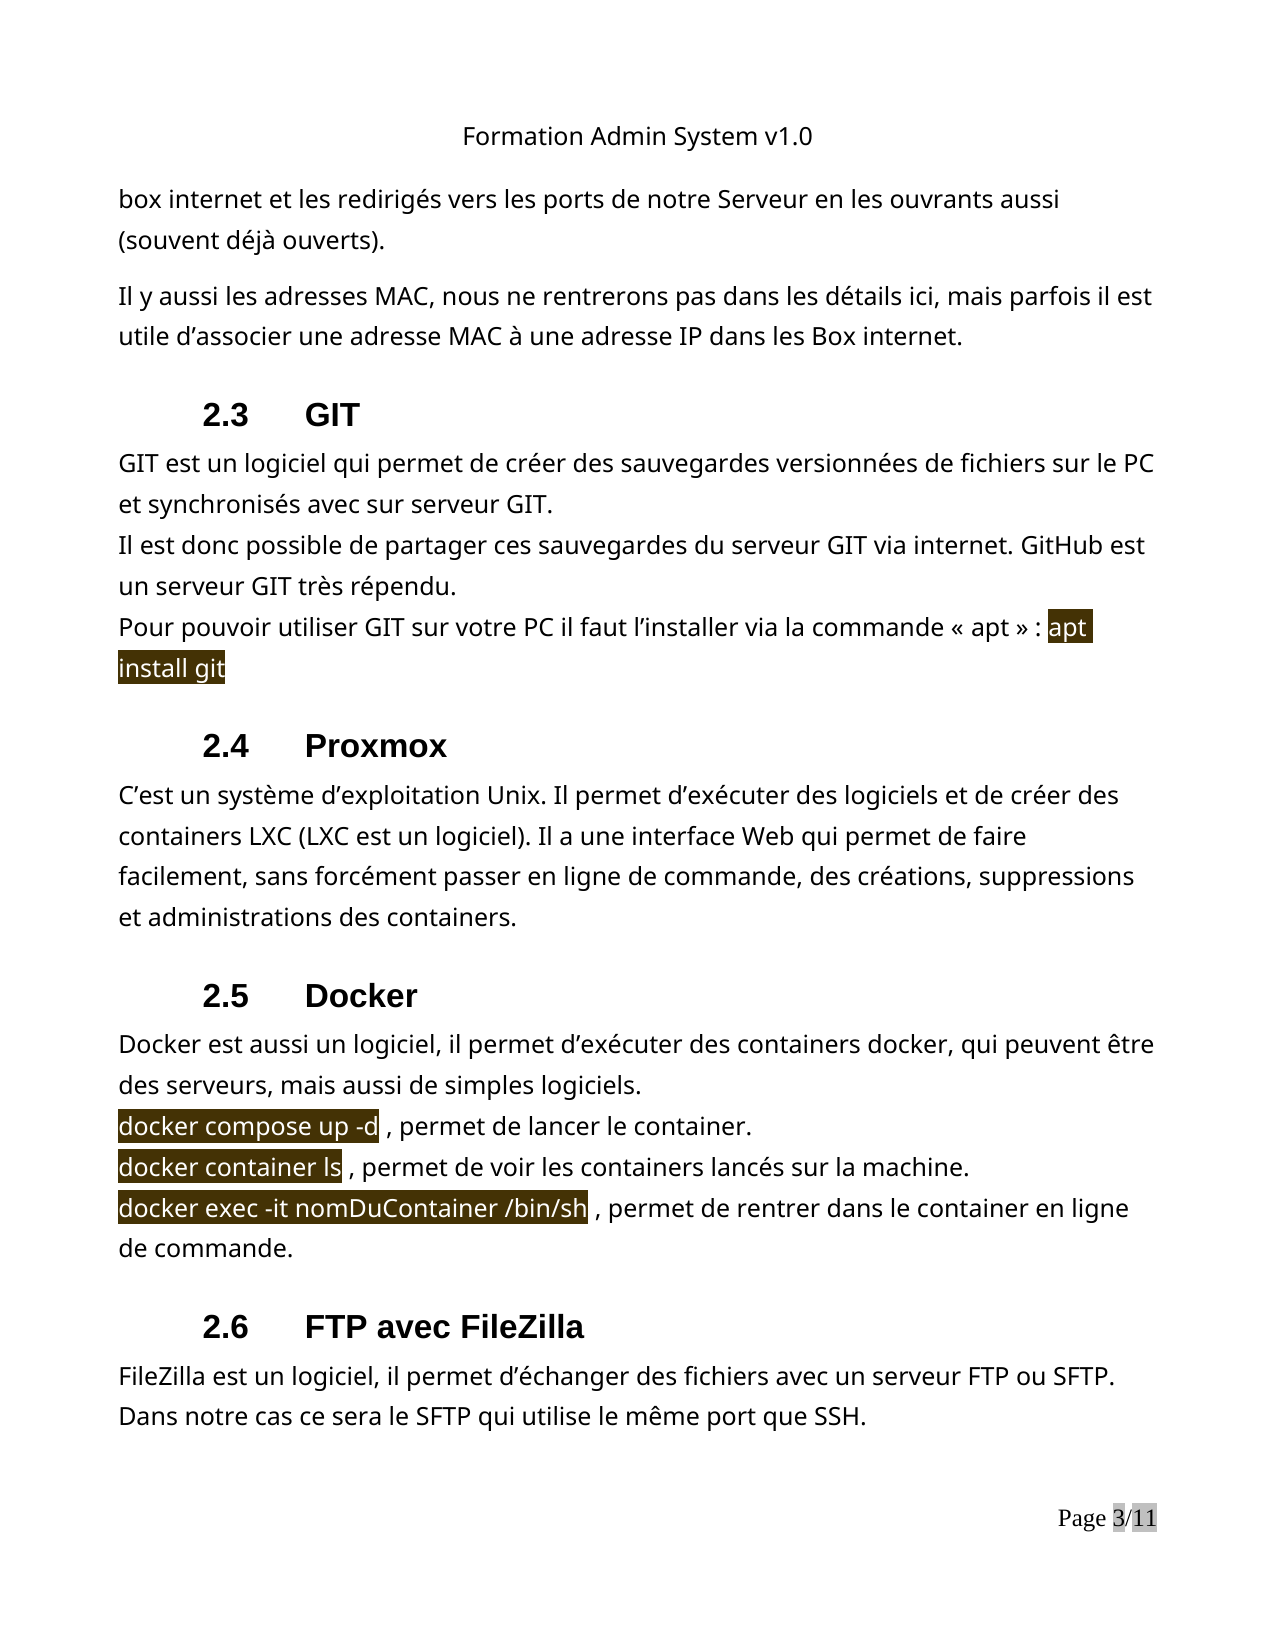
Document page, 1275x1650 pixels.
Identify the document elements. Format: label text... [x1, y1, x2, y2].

text Docker est aussi un logiciel, il permet d’exécuter des containers docker, qui peuvent être des serveurs, mais aussi de simples logiciels. docker compose up -d , permet de lancer le container. docker container ls , permet de voir les containers lancés sur la machine. docker exec -it nomDuContainer /bin/sh , permet de rentrer dans le container en ligne de commande. [118, 1027, 1157, 1265]
subtitle Docker [193, 976, 1157, 1014]
subtitle FTP avec FileZilla [193, 1307, 1157, 1346]
text FileZilla est un logiciel, il permet d’échanger des fichiers avec un serveur FTP ou SFTP. Dans notre cas ce sera le SFTP qui utilise le même port que SSH. [118, 1358, 1157, 1433]
text box internet et les redirigés vers les ports de notre Serveur en les ouvrants aussi (souvent déjà ouverts). [118, 182, 1157, 257]
text Il y aussi les adresses MAC, nous ne rentrerons pas dans les détails ici, mais parfois il est utile d’associer une adresse MAC à une adresse IP dans les Box internet. [118, 278, 1157, 353]
subtitle Proxmox [193, 726, 1157, 765]
text GIT est un logiciel qui permet de créer des sauvegardes versionnées de fichiers sur le PC et synchronisés avec sur serveur GIT. Il est donc possible de partager ces sauvegardes du serveur GIT via internet. GitHub est un serveur GIT très répendu. Pour pouvoir utiliser GIT sur votre PC il faut l’installer via la commande « apt » : apt install git [118, 446, 1157, 684]
subtitle GIT [193, 395, 1157, 434]
text C’est un système d’exploitation Unix. Il permet d’exécuter des logiciels et de créer des containers LXC (LXC est un logiciel). Il a une interface Web qui permet de faire facilement, sans forcément passer en ligne de commande, des créations, suppressions et administrations des containers. [118, 777, 1157, 934]
